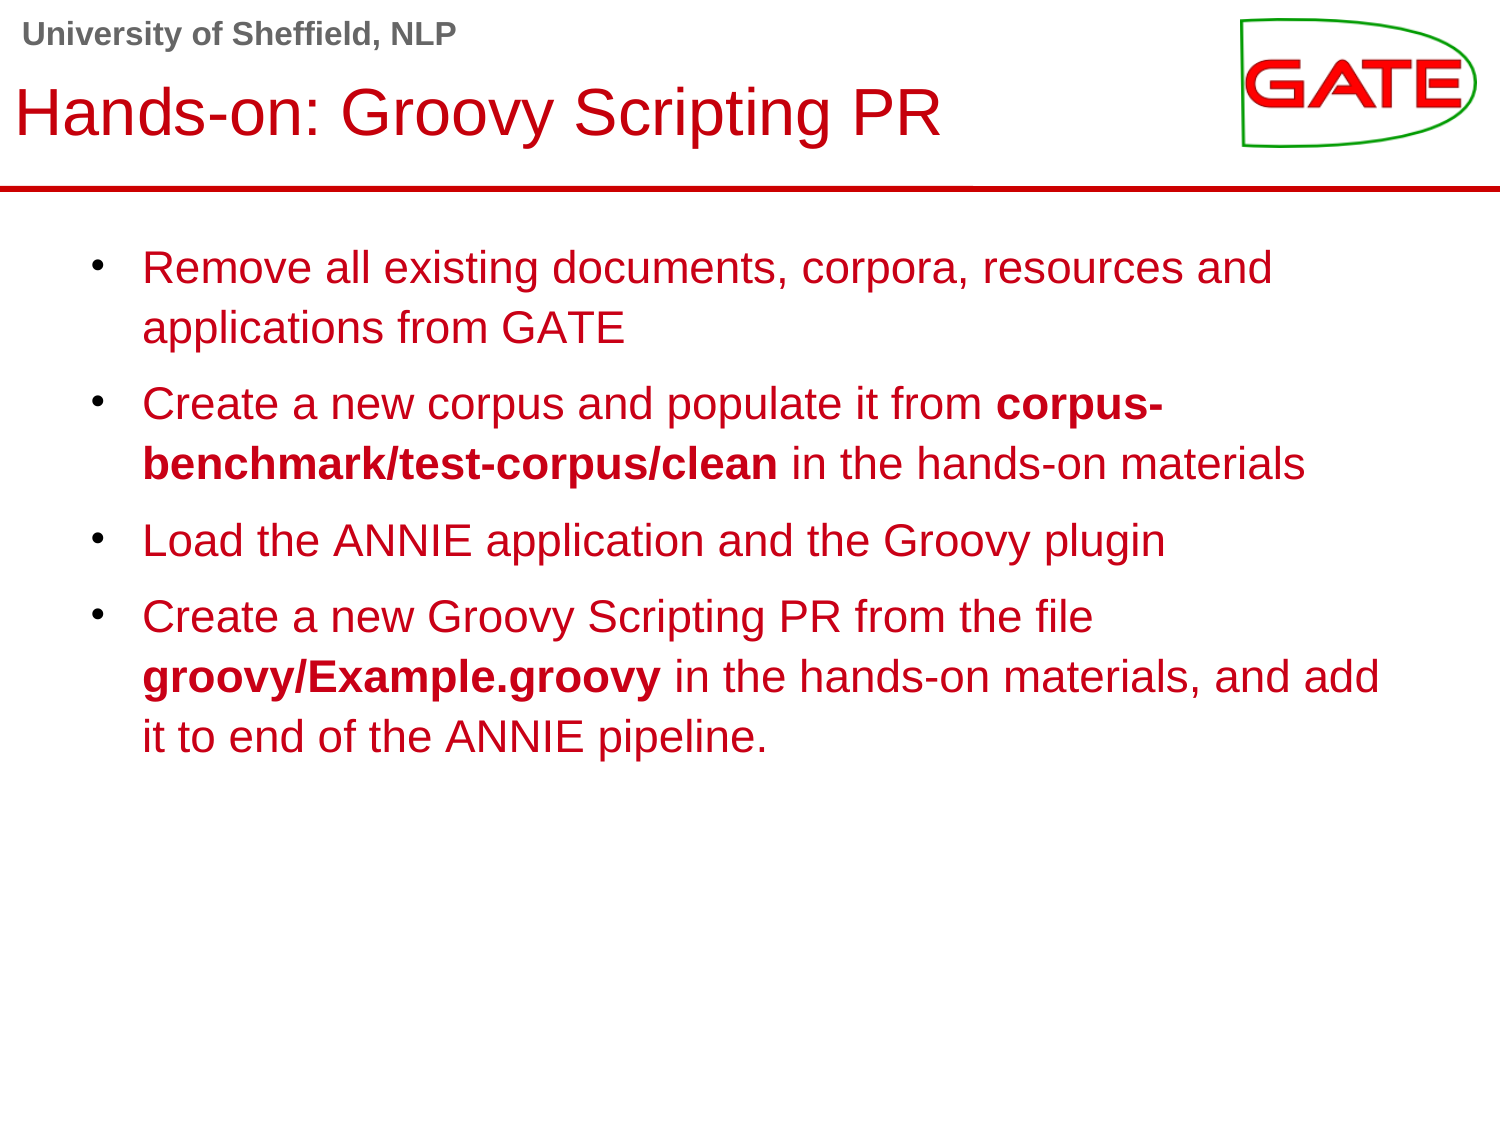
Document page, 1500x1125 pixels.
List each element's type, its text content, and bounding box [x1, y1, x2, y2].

list Remove all existing documents, corpora, resources and applications from GATE Create a new corpus and populate it from corpus-benchmark/test-corpus/clean in the hands-on materials Load the ANNIE application and the Groovy plugin Create a new Groovy Scripting PR from the file groovy/Example.groovy in the hands-on materials, and add it to end of the ANNIE pipeline. [75, 224, 1415, 1106]
picture [1240, 18, 1477, 148]
title Hands-on: Groovy Scripting PR [0, 4, 1239, 214]
